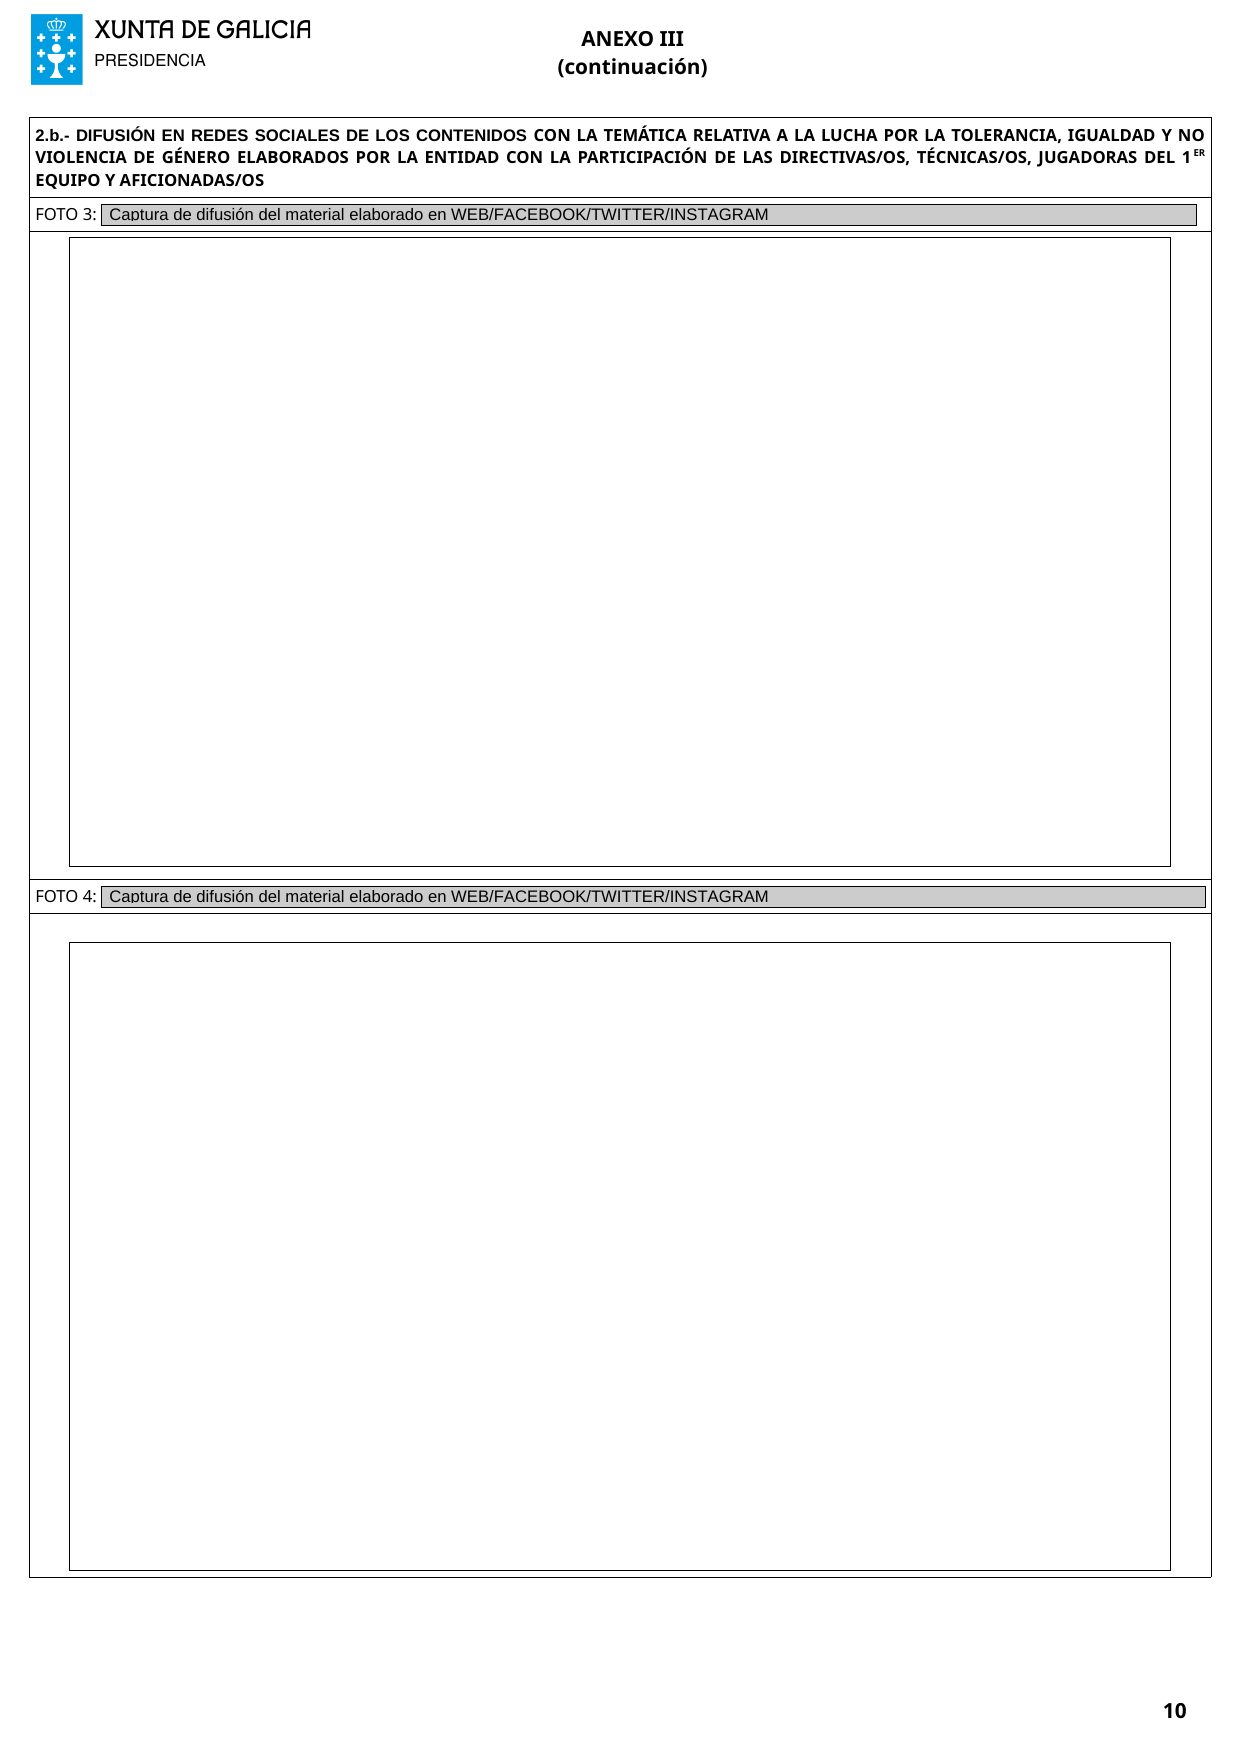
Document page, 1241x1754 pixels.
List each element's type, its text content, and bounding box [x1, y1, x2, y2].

picture [68, 50, 75, 57]
picture [38, 50, 44, 57]
table_cell FOTO 4: [30, 880, 1211, 913]
picture [38, 34, 45, 41]
picture [53, 45, 60, 52]
picture [48, 55, 64, 77]
table_header 2.b.- DIFUSIÓN EN REDES SOCIALES DE LOS CONTENIDOS CON LA TEMÁTICA RELATIVA A LA LUCHA POR LA TOLERANCIA, IGUALDAD Y NO VIOLENCIA DE GÉNERO ELABORADOS POR LA ENTIDAD CON LA PARTICIPACIÓN DE LAS DIRECTIVAS/OS, TÉCNICAS/OS, JUGADORAS DEL 1ER EQUIPO Y AFICIONADAS/OS [30, 118, 1211, 197]
table_cell [30, 914, 1211, 1577]
picture [68, 65, 75, 72]
table_cell [30, 232, 1211, 879]
picture [68, 34, 75, 41]
picture [38, 65, 45, 72]
picture [83, 14, 311, 85]
picture [53, 34, 60, 41]
table_cell FOTO 3: [30, 198, 1211, 231]
